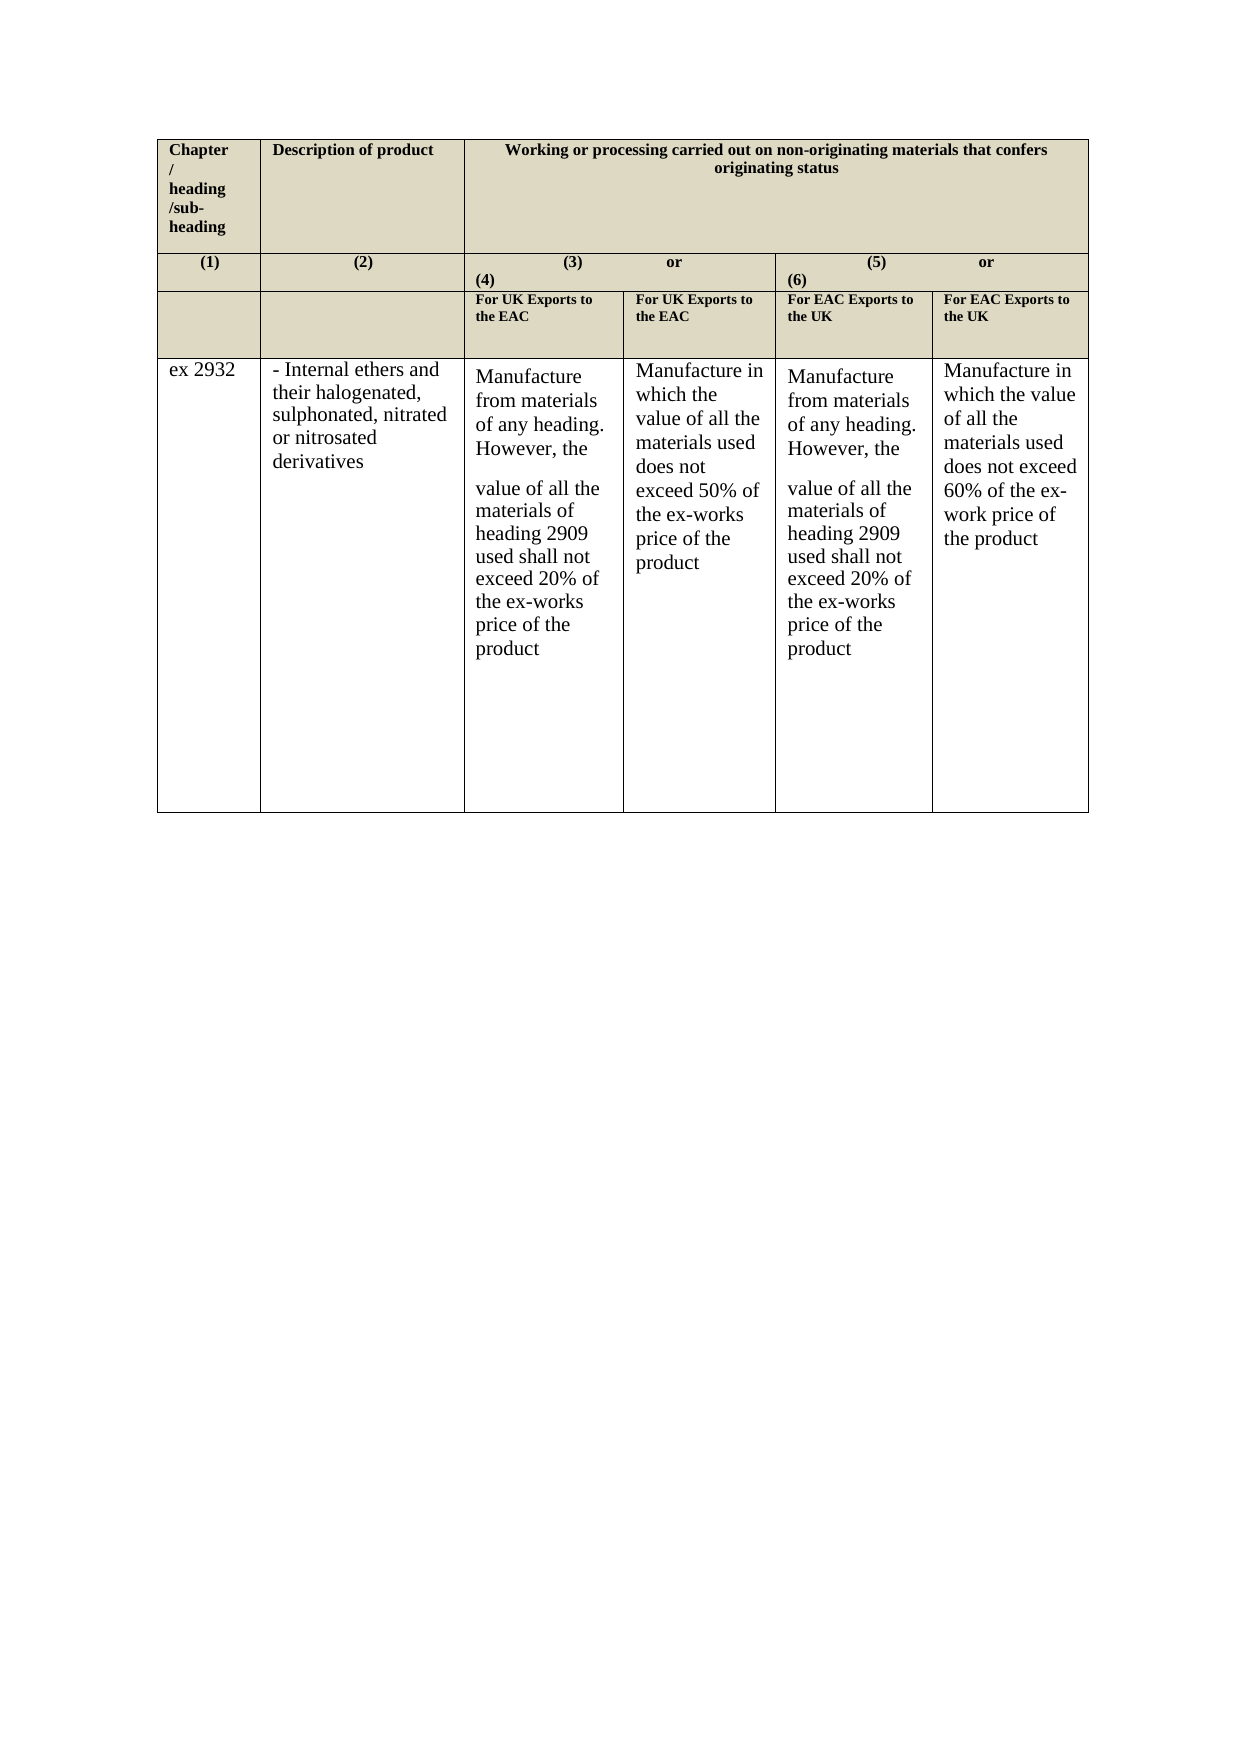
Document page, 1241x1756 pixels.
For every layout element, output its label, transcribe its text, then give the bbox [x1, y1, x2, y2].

table_cell heading 2909 [465, 523, 623, 545]
table_cell [158, 500, 260, 522]
table_cell used shall not [776, 545, 932, 568]
table_cell sulphonated, nitrated [261, 404, 464, 427]
table_cell Manufacture in which the value of all the materials used does not exceed 60% of the ex- work price of the product [933, 359, 1088, 812]
table_cell [158, 381, 260, 404]
table_cell [261, 523, 464, 545]
table_cell Manufacture from materials of any heading. However, the value of all the [776, 359, 932, 499]
table_cell [158, 272, 260, 291]
table_cell [261, 500, 464, 522]
table_cell (4) [465, 272, 624, 291]
table_cell [261, 568, 464, 591]
table_cell product [465, 637, 623, 812]
table_cell [261, 545, 464, 568]
table_cell materials of [465, 500, 623, 522]
table_cell [261, 292, 464, 358]
table_cell derivatives [261, 450, 464, 499]
table_cell [261, 272, 464, 291]
table_cell [261, 637, 464, 812]
table_cell or [624, 254, 775, 272]
table_cell [932, 272, 1088, 291]
table_cell [158, 591, 260, 614]
table_cell For EAC Exports to the UK [776, 292, 932, 358]
table_cell Manufacture from materials of any heading. However, the value of all the [465, 359, 623, 499]
table_cell [261, 591, 464, 614]
table_cell their halogenated, [261, 381, 464, 404]
table_cell Manufacture in which the value of all the materials used does not exceed 50% of the ex-works price of the product [624, 359, 775, 812]
table_cell For UK Exports to the EAC [465, 292, 623, 358]
table_cell [158, 404, 260, 427]
table_cell [158, 523, 260, 545]
table_header Chapter/heading/sub-heading [158, 140, 260, 253]
table_cell For EAC Exports to the UK [933, 292, 1088, 358]
table_cell (2) [261, 254, 464, 272]
table_header Description of product [261, 140, 464, 253]
table_cell [624, 272, 775, 291]
table_cell [158, 614, 260, 637]
table_cell (6) [776, 272, 932, 291]
table_cell [158, 427, 260, 450]
table_cell [158, 637, 260, 812]
table_header Working or processing carried out on non-originating materials that confers originating status [465, 140, 1088, 253]
table_cell (5) [776, 254, 932, 272]
table_cell - Internal ethers and [261, 359, 464, 381]
table_cell or nitrosated [261, 427, 464, 450]
table_cell exceed 20% of [776, 568, 932, 591]
table_cell product [776, 637, 932, 812]
table_cell [261, 614, 464, 637]
table_cell used shall not [465, 545, 623, 568]
table_cell exceed 20% of [465, 568, 623, 591]
table_cell [158, 292, 260, 358]
table_cell (3) [465, 254, 624, 272]
table_cell [158, 568, 260, 591]
table_cell the ex-works [776, 591, 932, 614]
table_cell heading 2909 [776, 523, 932, 545]
table_cell [158, 450, 260, 499]
table_cell ex 2932 [158, 359, 260, 381]
table_cell [158, 545, 260, 568]
table_cell materials of [776, 500, 932, 522]
table_cell or [932, 254, 1088, 272]
table_cell the ex-works [465, 591, 623, 614]
table_cell For UK Exports to the EAC [624, 292, 775, 358]
table_cell (1) [158, 254, 260, 272]
table_cell price of the [776, 614, 932, 637]
table_cell price of the [465, 614, 623, 637]
